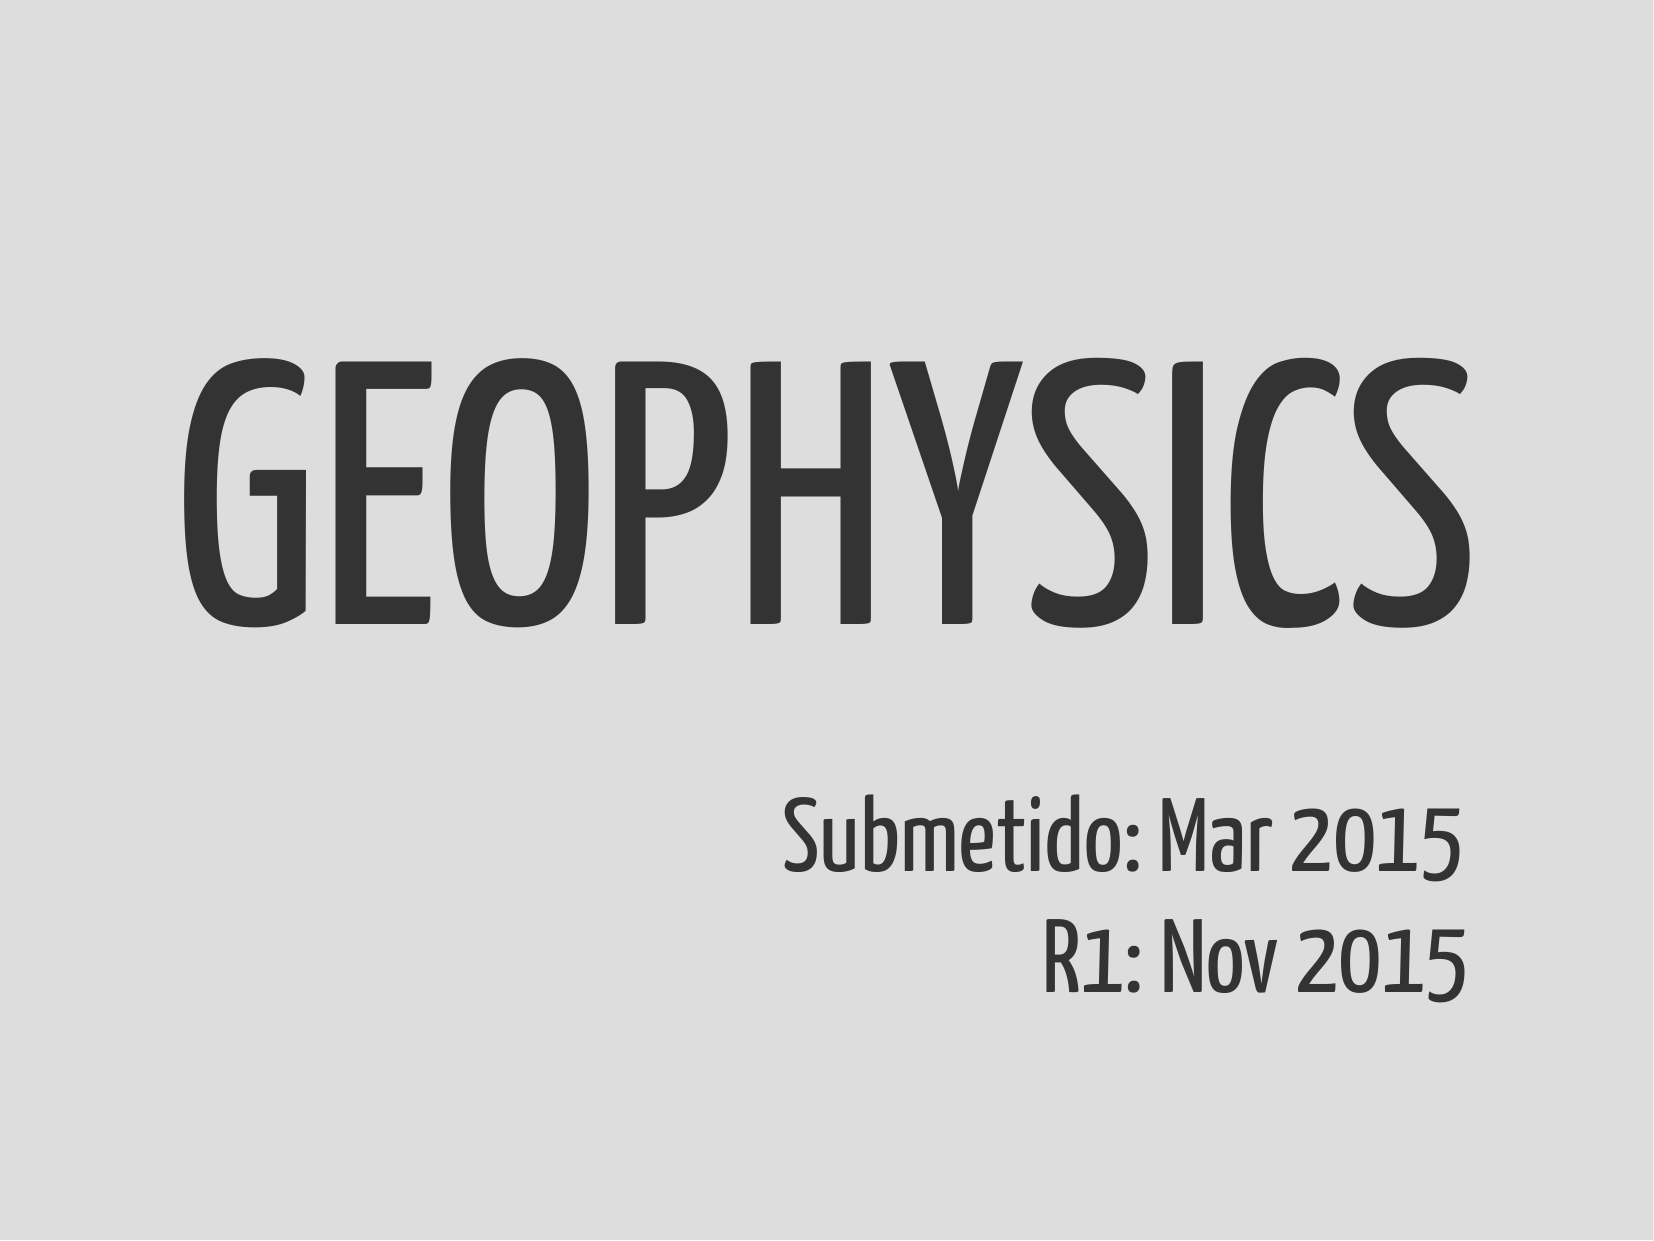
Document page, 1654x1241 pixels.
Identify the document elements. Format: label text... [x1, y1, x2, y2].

text_box Submetido: Mar 2015 R1: Nov 2015 [767, 764, 1485, 1040]
title GEOPHYSICS [41, 236, 1613, 666]
